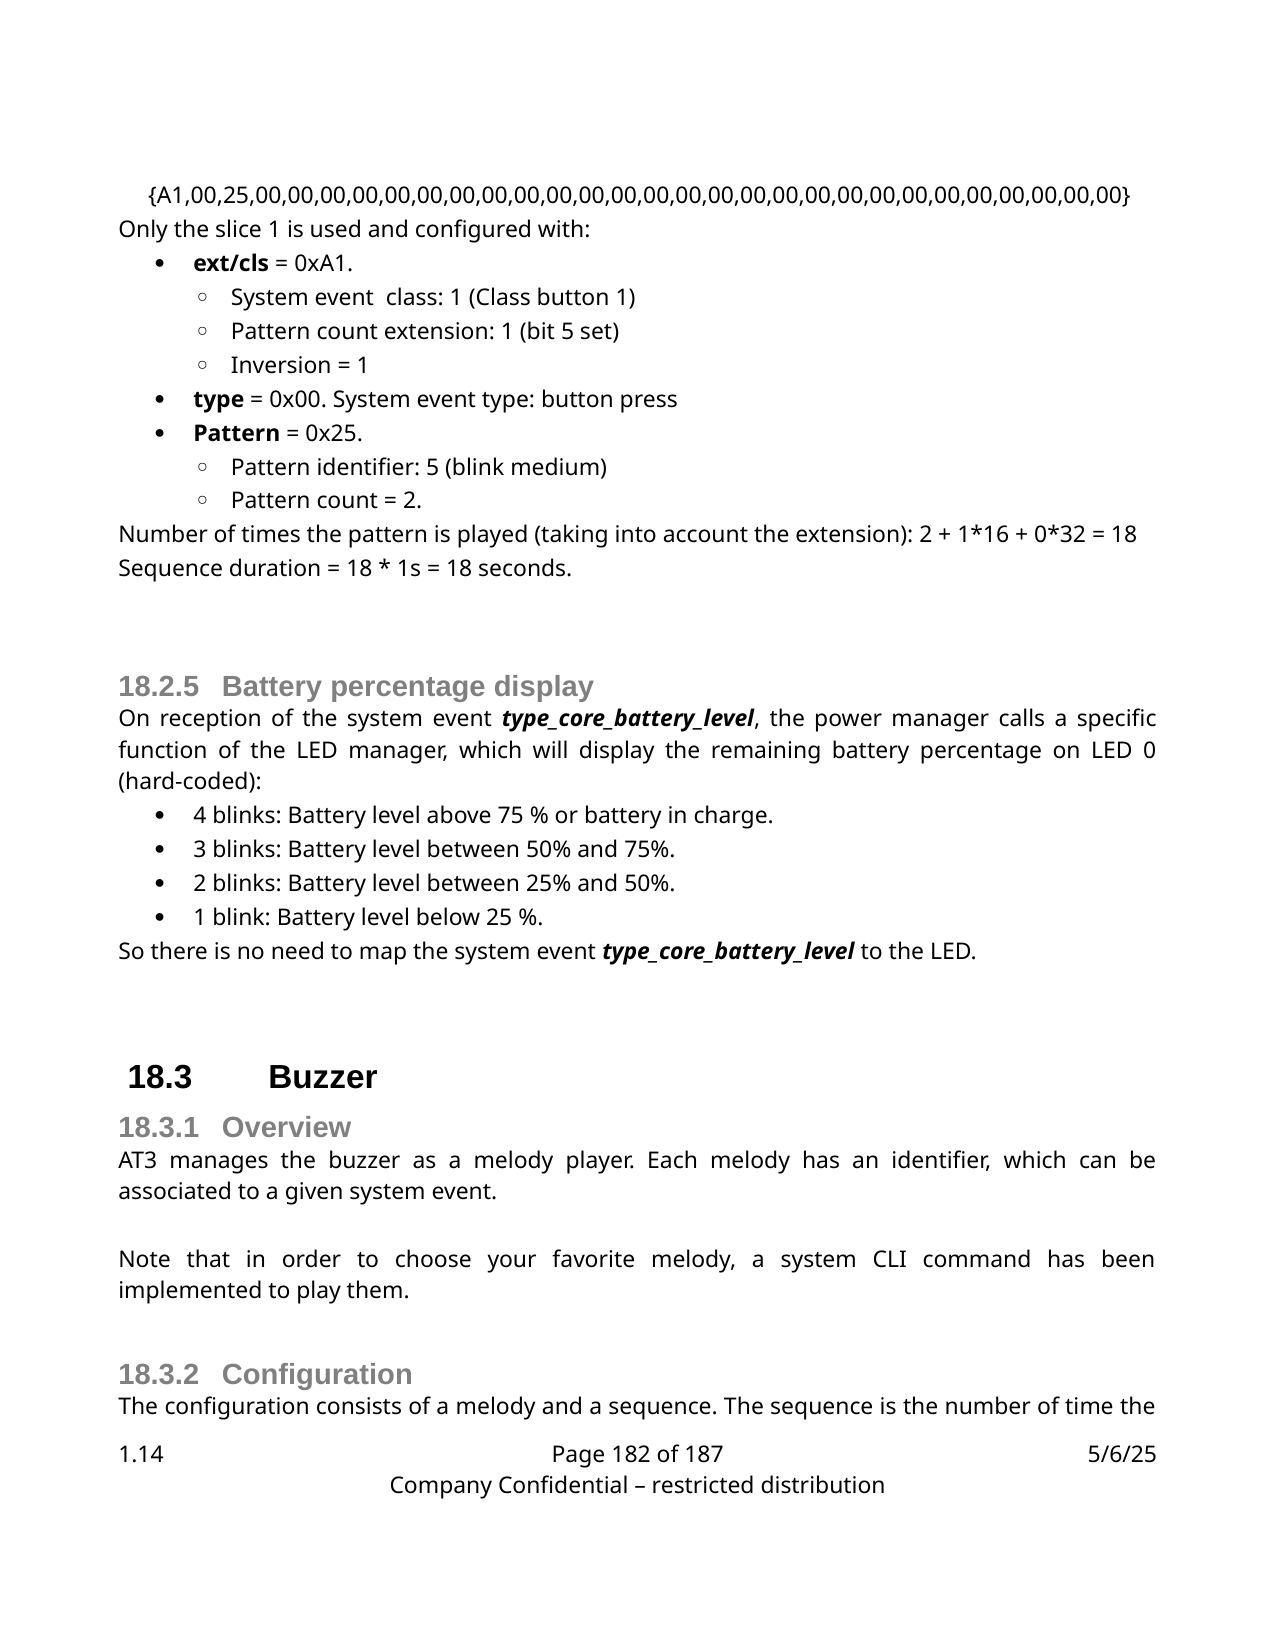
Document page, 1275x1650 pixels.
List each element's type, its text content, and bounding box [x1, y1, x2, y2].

list 1 blink: Battery level below 25 %. [156, 901, 1157, 932]
text On reception of the system event type_core_battery_level, the power manager calls a specific function of the LED manager, which will display the remaining battery percentage on LED 0 (hard-coded): [118, 702, 1157, 796]
subtitle Battery percentage display [118, 669, 1157, 702]
text Only the slice 1 is used and configured with: [118, 213, 1157, 244]
list 4 blinks: Battery level above 75 % or battery in charge. [156, 799, 1157, 830]
list Pattern = 0x25. [156, 416, 1157, 448]
list System event class: 1 (Class button 1) [193, 281, 1157, 312]
list 2 blinks: Battery level between 25% and 50%. [156, 867, 1157, 898]
list ext/cls = 0xA1. [156, 247, 1157, 278]
list Pattern identifier: 5 (blink medium) [193, 450, 1157, 482]
text Sequence duration = 18 * 1s = 18 seconds. [118, 552, 1157, 583]
list Pattern count extension: 1 (bit 5 set) [193, 314, 1157, 346]
text Note that in order to choose your favorite melody, a system CLI command has been implemented to play them. [118, 1243, 1157, 1306]
list type = 0x00. System event type: button press [156, 382, 1157, 414]
list Inversion = 1 [193, 348, 1157, 380]
text {A1,00,25,00,00,00,00,00,00,00,00,00,00,00,00,00,00,00,00,00,00,00,00,00,00,00,00,00,00,00} [118, 179, 1157, 210]
subtitle Overview [118, 1110, 1157, 1144]
list 3 blinks: Battery level between 50% and 75%. [156, 833, 1157, 864]
subtitle Configuration [118, 1357, 1157, 1390]
list Pattern count = 2. [193, 484, 1157, 516]
text AT3 manages the buzzer as a melody player. Each melody has an identifier, which can be associated to a given system event. [118, 1144, 1157, 1206]
text So there is no need to map the system event type_core_battery_level to the LED. [118, 934, 1157, 966]
text The configuration consists of a melody and a sequence. The sequence is the number of time the [118, 1390, 1157, 1422]
text Number of times the pattern is played (taking into account the extension): 2 + 1*16 + 0*32 = 18 [118, 518, 1157, 549]
subtitle Buzzer [118, 1057, 1157, 1096]
